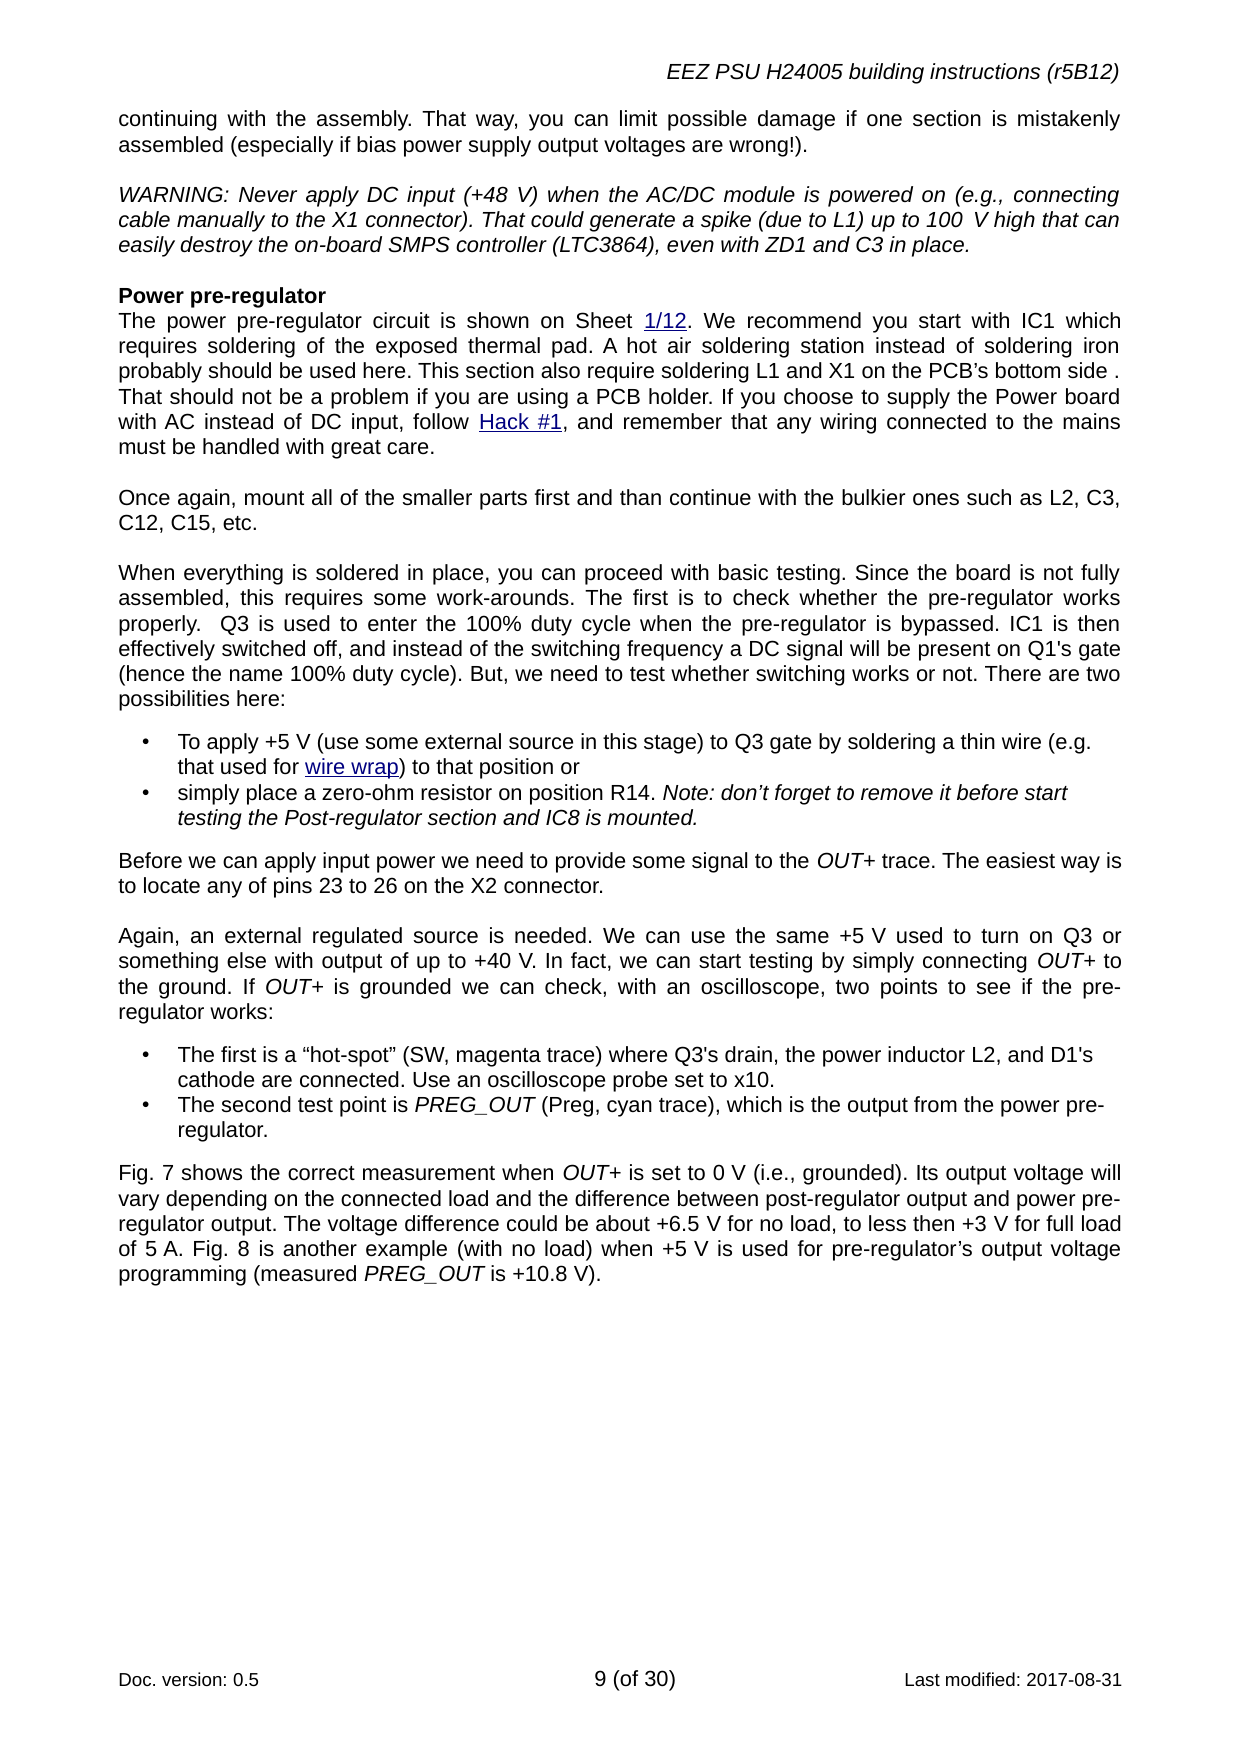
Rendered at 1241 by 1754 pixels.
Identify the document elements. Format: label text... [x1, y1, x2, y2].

list The first is a “hot-spot” (SW, magenta trace) where Q3's drain, the power inductor L2, and D1's cathode are connected. Use an oscilloscope probe set to x10. [142, 1042, 1110, 1092]
text continuing with the assembly. That way, you can limit possible damage if one section is mistakenly assembled (especially if bias power supply output voltages are wrong!). [118, 106, 1122, 157]
list To apply +5 V (use some external source in this stage) to Q3 gate by soldering a thin wire (e.g. that used for wire wrap) to that position or [142, 729, 1110, 779]
text Power pre-regulator [118, 283, 1122, 308]
text Before we can apply input power we need to provide some signal to the OUT+ trace. The easiest way is to locate any of pins 23 to 26 on the X2 connector. [118, 847, 1122, 898]
list The second test point is PREG_OUT (Preg, cyan trace), which is the output from the power pre-regulator. [142, 1092, 1110, 1142]
text WARNING: Never apply DC input (+48 V) when the AC/DC module is powered on (e.g., connecting cable manually to the X1 connector). That could generate a spike (due to L1) up to 100 V high that can easily destroy the on-board SMPS controller (LTC3864), even with ZD1 and C3 in place. [118, 182, 1122, 257]
text When everything is soldered in place, you can proceed with basic testing. Since the board is not fully assembled, this requires some work-arounds. The first is to check whether the pre-regulator works properly. Q3 is used to enter the 100% duty cycle when the pre-regulator is bypassed. IC1 is then effectively switched off, and instead of the switching frequency a DC signal will be present on Q1's gate (hence the name 100% duty cycle). But, we need to test whether switching works or not. There are two possibilities here: [118, 560, 1122, 711]
text The power pre-regulator circuit is shown on Sheet 1/12. We recommend you start with IC1 which requires soldering of the exposed thermal pad. A hot air soldering station instead of soldering iron probably should be used here. This section also require soldering L1 and X1 on the PCB’s bottom side . That should not be a problem if you are using a PCB holder. If you choose to supply the Power board with AC instead of DC input, follow Hack #1, and remember that any wiring connected to the mains must be handled with great care. [118, 308, 1122, 459]
text Again, an external regulated source is needed. We can use the same +5 V used to turn on Q3 or something else with output of up to +40 V. In fact, we can start testing by simply connecting OUT+ to the ground. If OUT+ is grounded we can check, with an oscilloscope, two points to see if the pre-regulator works: [118, 923, 1122, 1024]
text Fig. 7 shows the correct measurement when OUT+ is set to 0 V (i.e., grounded). Its output voltage will vary depending on the connected load and the difference between post-regulator output and power pre-regulator output. The voltage difference could be about +6.5 V for no load, to less then +3 V for full load of 5 A. Fig. 8 is another example (with no load) when +5 V is used for pre-regulator’s output voltage programming (measured PREG_OUT is +10.8 V). [118, 1160, 1122, 1286]
list simply place a zero-ohm resistor on position R14. Note: don’t forget to remove it before start testing the Post-regulator section and IC8 is mounted. [142, 779, 1110, 830]
text Once again, mount all of the smaller parts first and than continue with the bulkier ones such as L2, C3, C12, C15, etc. [118, 484, 1122, 535]
